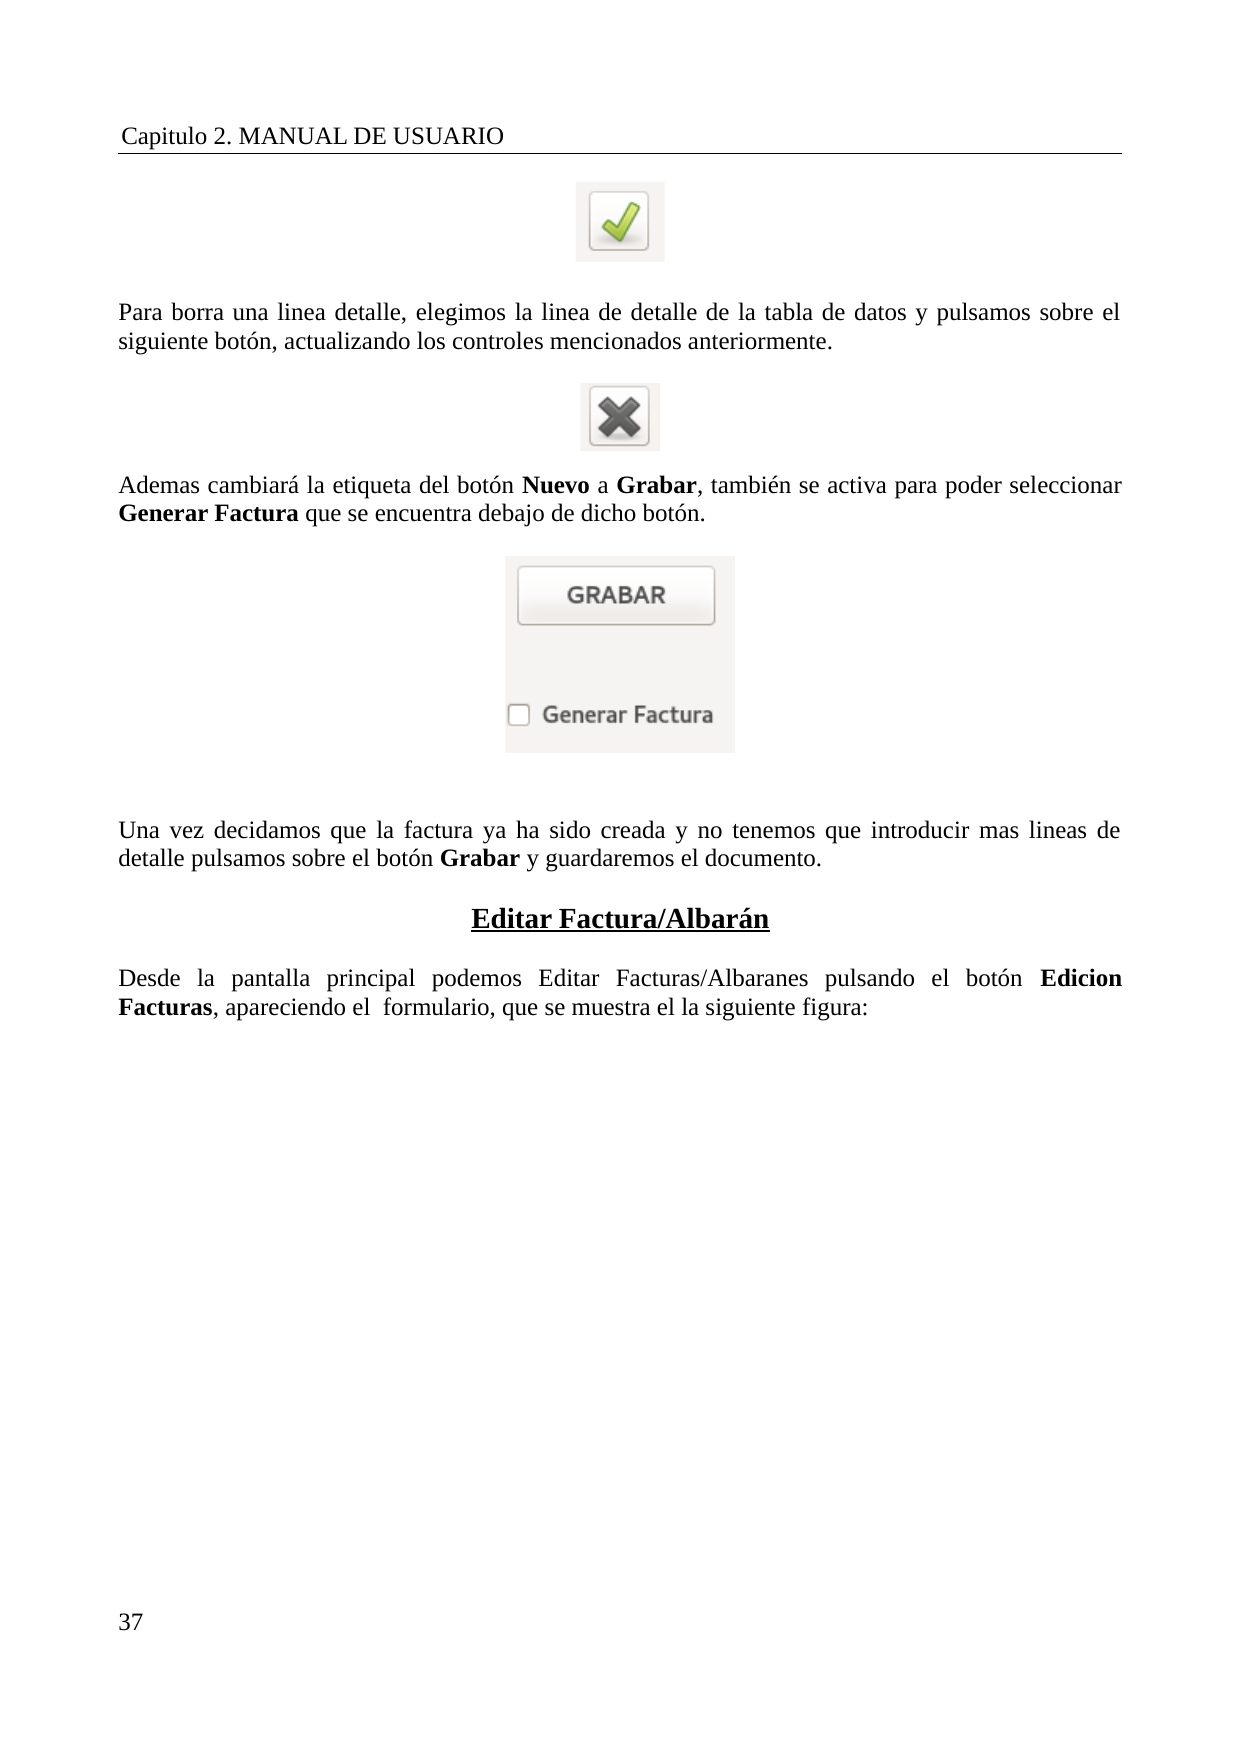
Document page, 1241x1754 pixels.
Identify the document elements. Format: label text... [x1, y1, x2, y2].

text Una vez decidamos que la factura ya ha sido creada y no tenemos que introducir mas lineas de detalle pulsamos sobre el botón Grabar y guardaremos el documento. [118, 815, 1122, 872]
picture [575, 182, 665, 262]
text Para borra una linea detalle, elegimos la linea de detalle de la tabla de datos y pulsamos sobre el siguiente botón, actualizando los controles mencionados anteriormente. [118, 297, 1122, 355]
text Editar Factura/Albarán [118, 901, 1122, 934]
picture [505, 556, 735, 753]
text Ademas cambiará la etiqueta del botón Nuevo a Grabar, también se activa para poder seleccionar Generar Factura que se encuentra debajo de dicho botón. [118, 470, 1122, 527]
text Desde la pantalla principal podemos Editar Facturas/Albaranes pulsando el botón Edicion Facturas, apareciendo el formulario, que se muestra el la siguiente figura: [118, 963, 1122, 1021]
picture [580, 383, 661, 451]
